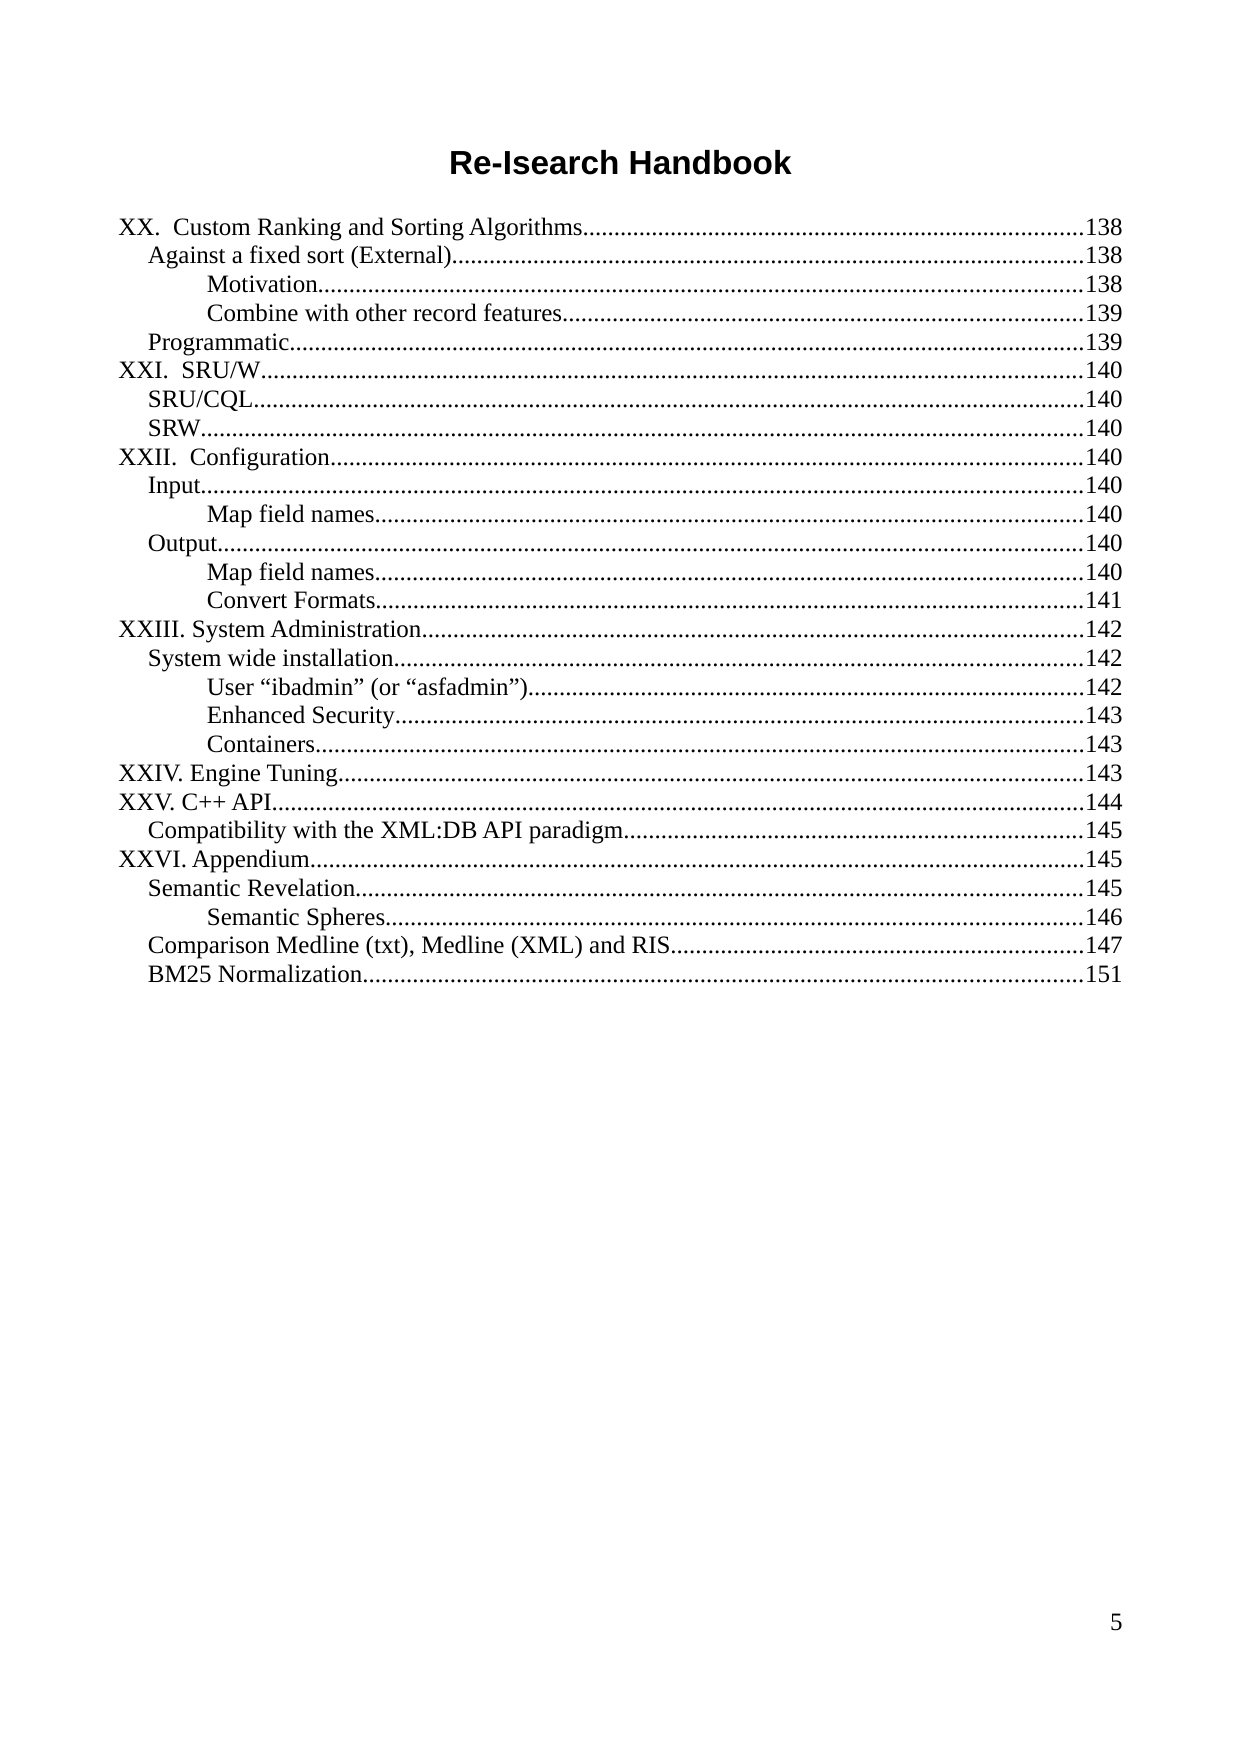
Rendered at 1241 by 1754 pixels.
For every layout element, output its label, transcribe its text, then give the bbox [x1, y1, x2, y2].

text Enhanced Security 143 [207, 700, 1122, 729]
text Convert Formats 141 [207, 585, 1122, 614]
text Comparison Medline (txt), Medline (XML) and RIS 147 [148, 930, 1122, 959]
text Containers 143 [207, 729, 1122, 758]
text User “ibadmin” (or “asfadmin”) 142 [207, 672, 1122, 700]
text XX. Custom Ranking and Sorting Algorithms 138 [118, 212, 1122, 240]
text Combine with other record features 139 [207, 298, 1122, 327]
text Compatibility with the XML:DB API paradigm 145 [148, 815, 1122, 844]
text XXIII. System Administration 142 [118, 614, 1122, 643]
text XXII. Configuration 140 [118, 442, 1122, 470]
text XXI. SRU/W 140 [118, 355, 1122, 384]
text XXV. C++ API 144 [118, 787, 1122, 815]
text Programmatic 139 [148, 327, 1122, 355]
text SRU/CQL 140 [148, 384, 1122, 413]
text Input 140 [148, 470, 1122, 499]
text SRW 140 [148, 413, 1122, 442]
text Map field names 140 [207, 557, 1122, 585]
text Output 140 [148, 528, 1122, 557]
text Against a fixed sort (External) 138 [148, 240, 1122, 269]
text XXIV. Engine Tuning 143 [118, 758, 1122, 787]
text Semantic Revelation 145 [148, 873, 1122, 902]
text Semantic Spheres 146 [207, 902, 1122, 930]
text Motivation 138 [207, 269, 1122, 298]
text Map field names 140 [207, 499, 1122, 528]
text XXVI. Appendium 145 [118, 844, 1122, 873]
text BM25 Normalization 151 [148, 959, 1122, 988]
text System wide installation 142 [148, 643, 1122, 672]
